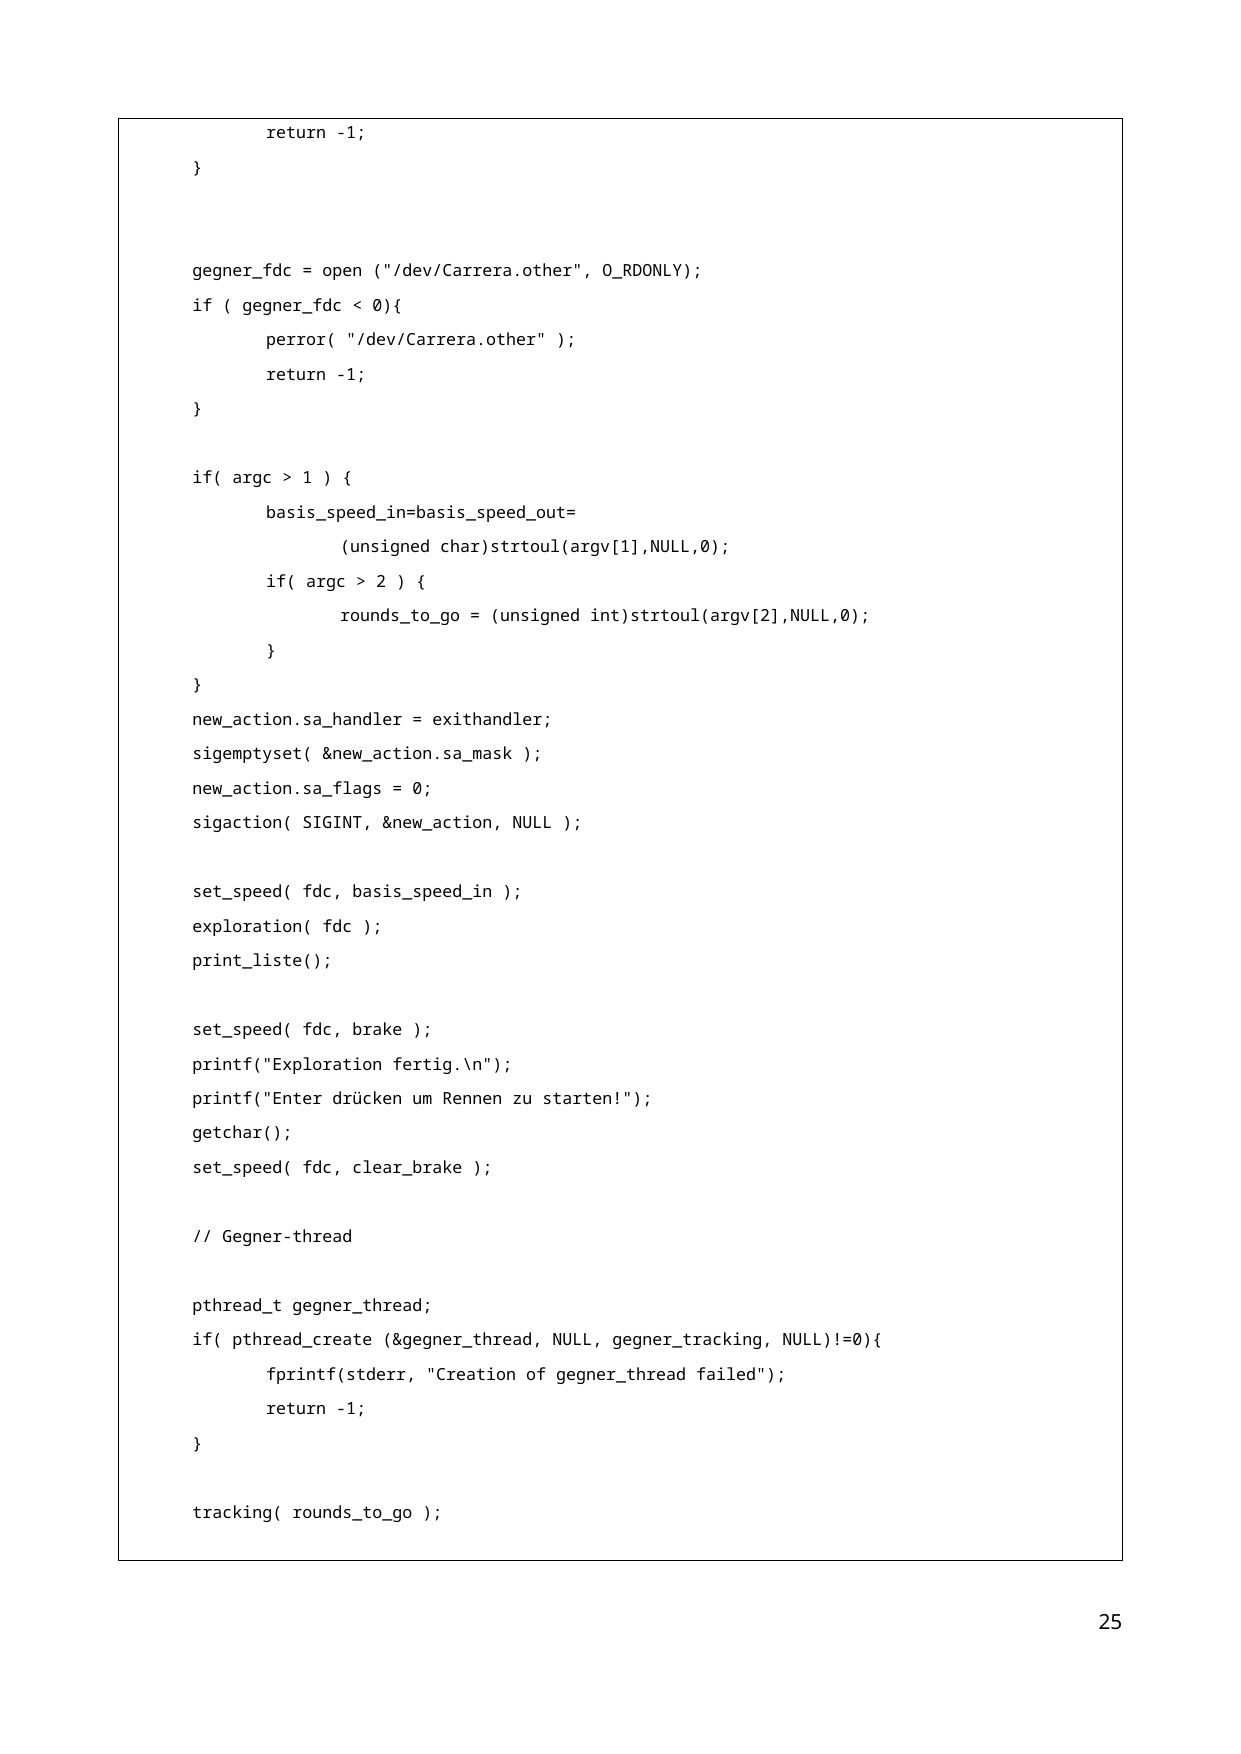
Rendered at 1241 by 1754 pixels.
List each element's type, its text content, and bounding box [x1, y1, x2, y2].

text return -1; [119, 359, 1122, 385]
text } [119, 670, 1122, 696]
text sigaction( SIGINT, &new_action, NULL ); [119, 808, 1122, 833]
text } [119, 153, 1122, 178]
text gegner_fdc = open ("/dev/Carrera.other", O_RDONLY); [119, 256, 1122, 282]
text } [119, 1428, 1122, 1454]
text set_speed( fdc, basis_speed_in ); [119, 877, 1122, 902]
text tracking( rounds_to_go ); [119, 1497, 1122, 1523]
text printf("Enter drücken um Rennen zu starten!"); [119, 1083, 1122, 1109]
text } [119, 635, 1122, 661]
text // Gegner-thread [119, 1221, 1122, 1247]
text new_action.sa_flags = 0; [119, 773, 1122, 799]
text return -1; [119, 1394, 1122, 1419]
text sigemptyset( &new_action.sa_mask ); [119, 739, 1122, 764]
text basis_speed_in=basis_speed_out= [119, 497, 1122, 523]
text exploration( fdc ); [119, 911, 1122, 937]
text if( argc > 2 ) { [119, 566, 1122, 592]
text (unsigned char)strtoul(argv[1],NULL,0); [119, 532, 1122, 558]
text pthread_t gegner_thread; [119, 1290, 1122, 1316]
text printf("Exploration fertig.\n"); [119, 1049, 1122, 1075]
text return -1; [119, 119, 1122, 144]
text getchar(); [119, 1118, 1122, 1144]
text fprintf(stderr, "Creation of gegner_thread failed"); [119, 1359, 1122, 1385]
text if( argc > 1 ) { [119, 463, 1122, 489]
text set_speed( fdc, clear_brake ); [119, 1152, 1122, 1178]
text perror( "/dev/Carrera.other" ); [119, 325, 1122, 351]
text rounds_to_go = (unsigned int)strtoul(argv[2],NULL,0); [119, 601, 1122, 627]
text if( pthread_create (&gegner_thread, NULL, gegner_tracking, NULL)!=0){ [119, 1325, 1122, 1351]
text set_speed( fdc, brake ); [119, 1014, 1122, 1040]
text } [119, 394, 1122, 420]
text new_action.sa_handler = exithandler; [119, 704, 1122, 730]
text if ( gegner_fdc < 0){ [119, 291, 1122, 316]
text print_liste(); [119, 946, 1122, 971]
